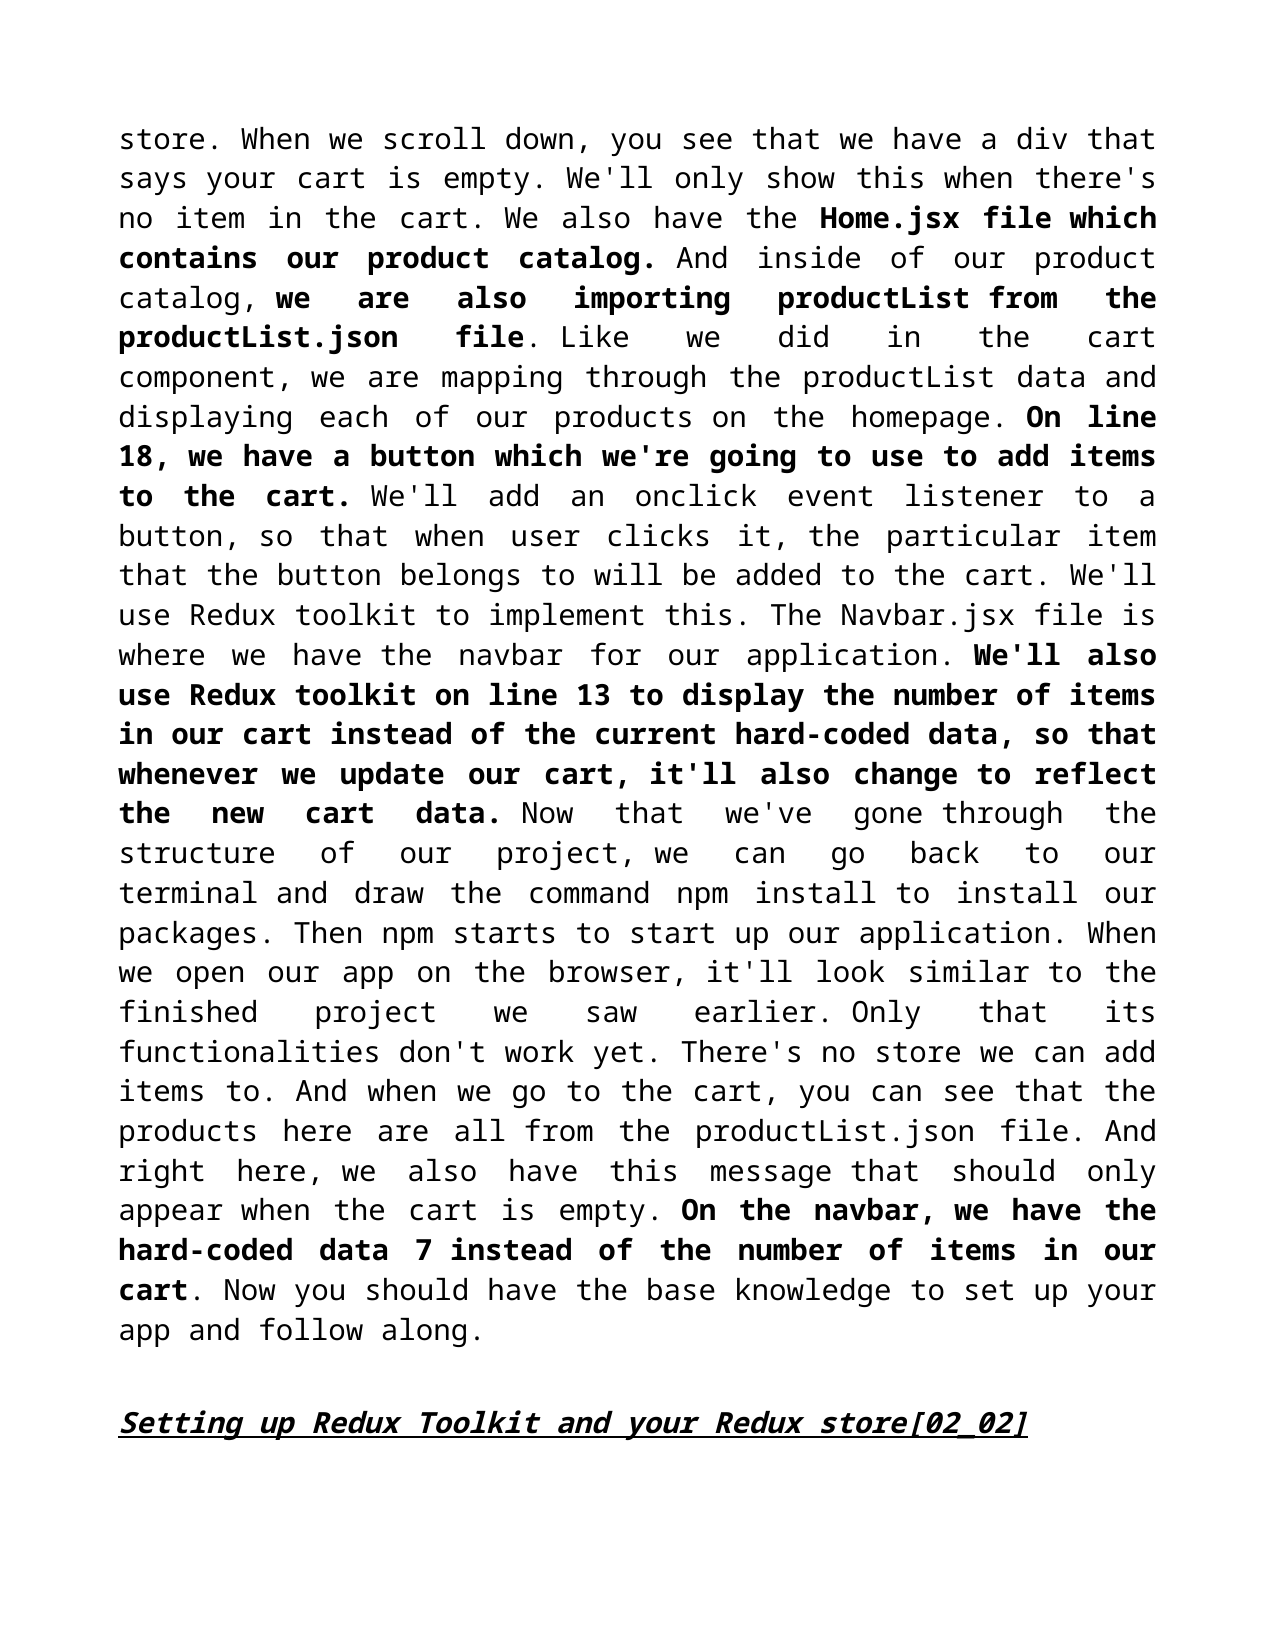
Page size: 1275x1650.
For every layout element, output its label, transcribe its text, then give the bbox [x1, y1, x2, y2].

subtitle Setting up Redux Toolkit and your Redux store[02_02] [118, 1403, 1157, 1442]
text store. When we scroll down, you see that we have a div that says your cart is empty. We'll only show this when there's no item in the cart. We also have the Home.jsx file which contains our product catalog. And inside of our product catalog, we are also importing productList from the productList.json file. Like we did in the cart component, we are mapping through the productList data and displaying each of our products on the homepage. On line 18, we have a button which we're going to use to add items to the cart. We'll add an onclick event listener to a button, so that when user clicks it, the particular item that the button belongs to will be added to the cart. We'll use Redux toolkit to implement this. The Navbar.jsx file is where we have the navbar for our application. We'll also use Redux toolkit on line 13 to display the number of items in our cart instead of the current hard-coded data, so that whenever we update our cart, it'll also change to reflect the new cart data. Now that we've gone through the structure of our project, we can go back to our terminal and draw the command npm install to install our packages. Then npm starts to start up our application. When we open our app on the browser, it'll look similar to the finished project we saw earlier. Only that its functionalities don't work yet. There's no store we can add items to. And when we go to the cart, you can see that the products here are all from the productList.json file. And right here, we also have this message that should only appear when the cart is empty. On the navbar, we have the hard-coded data 7 instead of the number of items in our cart. Now you should have the base knowledge to set up your app and follow along. [118, 118, 1157, 1348]
